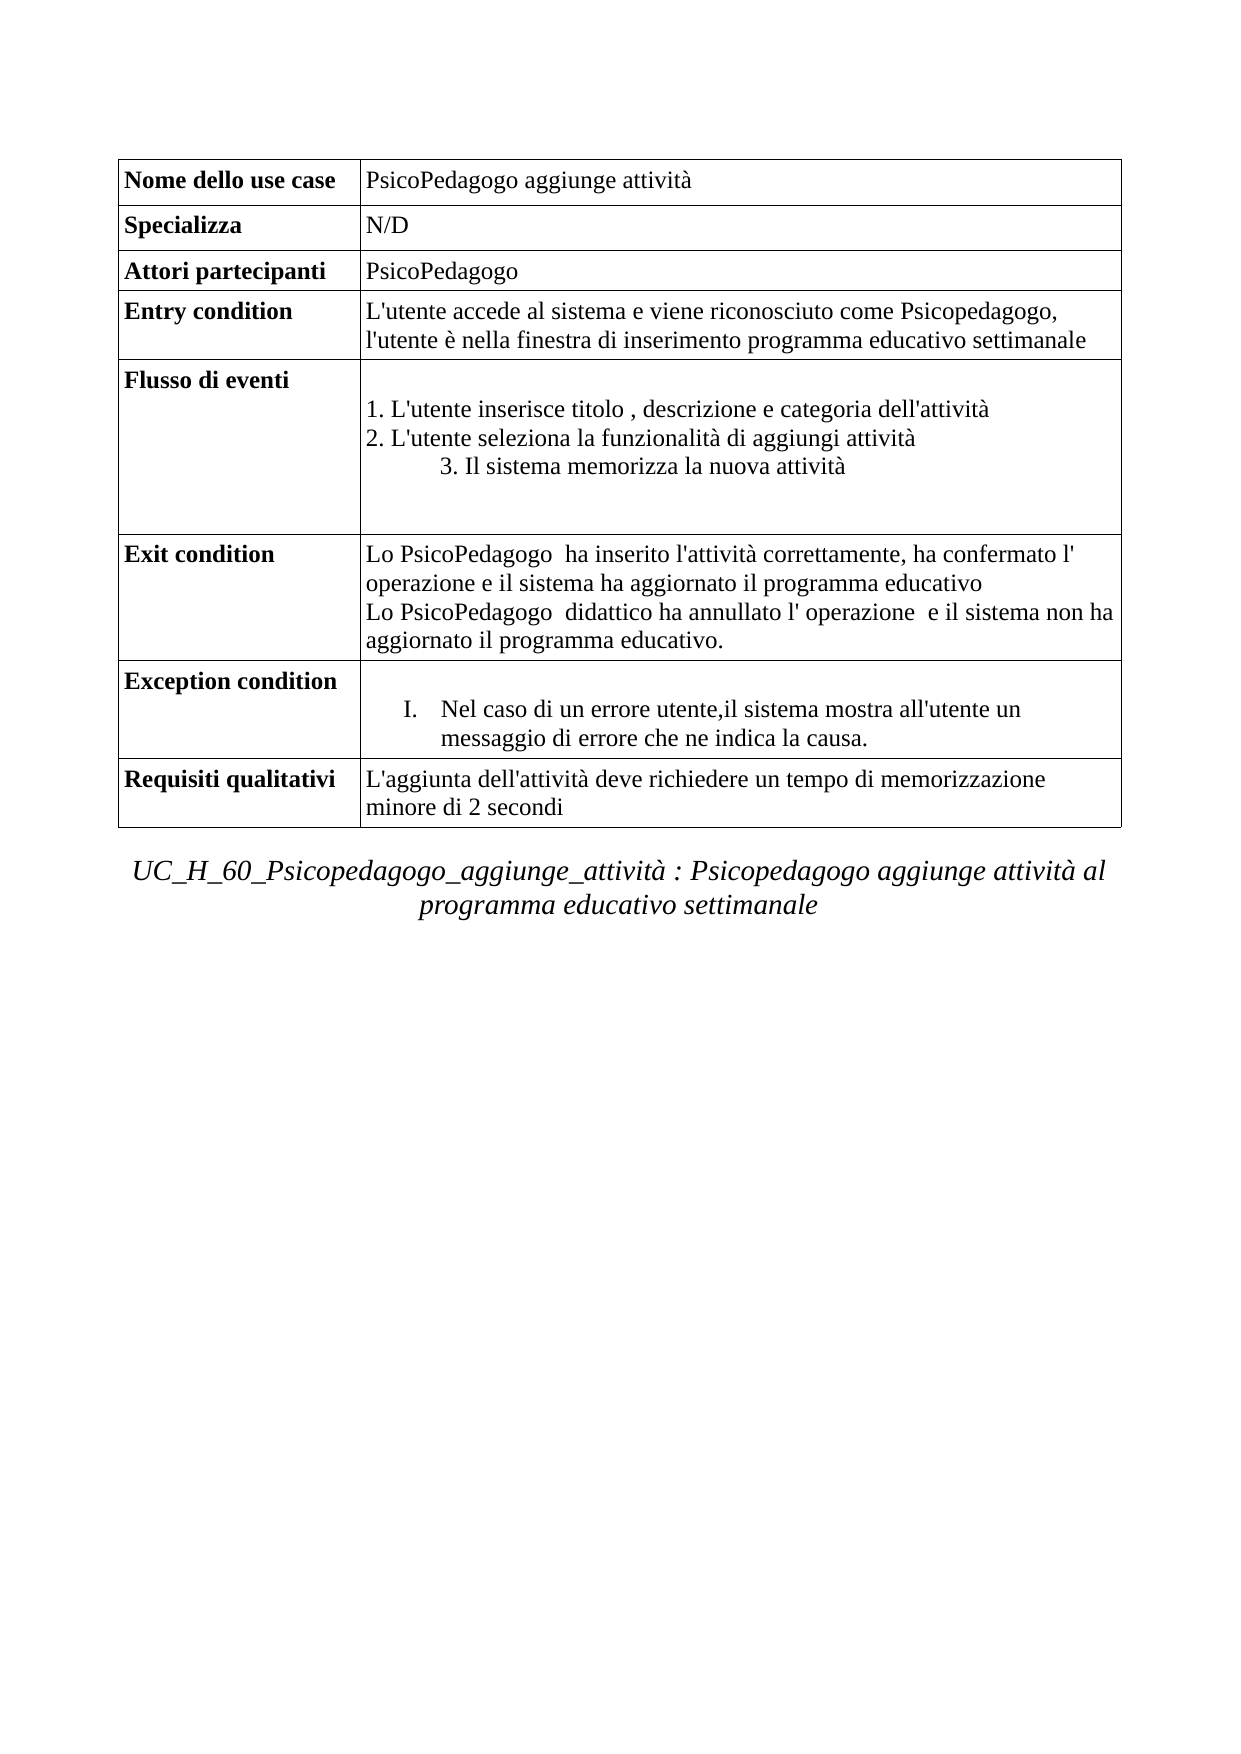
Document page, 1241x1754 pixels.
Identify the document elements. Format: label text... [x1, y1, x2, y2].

table_cell Entry condition [119, 291, 360, 359]
table_header PsicoPedagogo aggiunge attività [361, 160, 1121, 205]
table_header Nome dello use case [119, 160, 360, 205]
table_cell Flusso di eventi [119, 360, 360, 533]
table_cell Specializza [119, 206, 360, 250]
table_cell Nel caso di un errore utente,il sistema mostra all'utente un messaggio di errore che ne indica la causa. [361, 661, 1121, 758]
table_cell Requisiti qualitativi [119, 759, 360, 827]
table_cell L'aggiunta dell'attività deve richiedere un tempo di memorizzazione minore di 2 secondi [361, 759, 1121, 827]
text UC_H_60_Psicopedagogo_aggiunge_attività : Psicopedagogo aggiunge attività al programma educativo settimanale [118, 853, 1122, 920]
table_cell PsicoPedagogo [361, 251, 1121, 290]
table_cell Lo PsicoPedagogo ha inserito l'attività correttamente, ha confermato l' operazione e il sistema ha aggiornato il programma educativo Lo PsicoPedagogo didattico ha annullato l' operazione e il sistema non ha aggiornato il programma educativo. [361, 535, 1121, 660]
table_cell Attori partecipanti [119, 251, 360, 290]
table_cell Exception condition [119, 661, 360, 758]
table_cell N/D [361, 206, 1121, 250]
table_cell L'utente accede al sistema e viene riconosciuto come Psicopedagogo, l'utente è nella finestra di inserimento programma educativo settimanale [361, 291, 1121, 359]
table_cell 1. L'utente inserisce titolo , descrizione e categoria dell'attività 2. L'utente seleziona la funzionalità di aggiungi attività 3. Il sistema memorizza la nuova attività [361, 360, 1121, 533]
table_cell Exit condition [119, 535, 360, 660]
